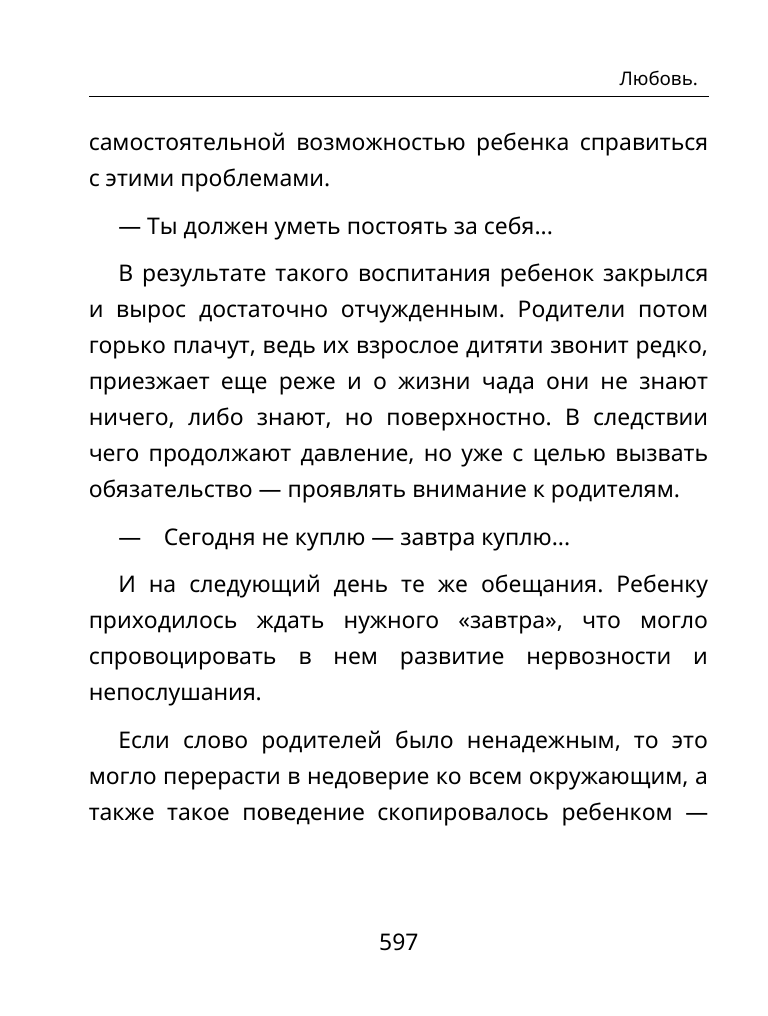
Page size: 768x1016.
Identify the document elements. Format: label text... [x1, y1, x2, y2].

text — Ты должен уметь постоять за себя... [88, 210, 709, 241]
text Если слово родителей было ненадежным, то это могло перерасти в недоверие ко всем окружающим, а также такое поведение скопировалось ребенком — [88, 724, 709, 827]
list Сегодня не куплю — завтра куплю... [88, 521, 709, 552]
text самостоятельной возможностью ребенка справиться с этими проблемами. [88, 126, 709, 193]
text В результате такого воспитания ребенок закрылся и вырос достаточно отчужденным. Родители потом горько плачут, ведь их взрослое дитяти звонит редко, приезжает еще реже и о жизни чада они не знают ничего, либо знают, но поверхностно. В следствии чего продолжают давление, но уже с целью вызвать обязательство — проявлять внимание к родителям. [88, 257, 709, 504]
text И на следующий день те же обещания. Ребенку приходилось ждать нужного «завтра», что могло спровоцировать в нем развитие нервозности и непослушания. [88, 568, 709, 707]
